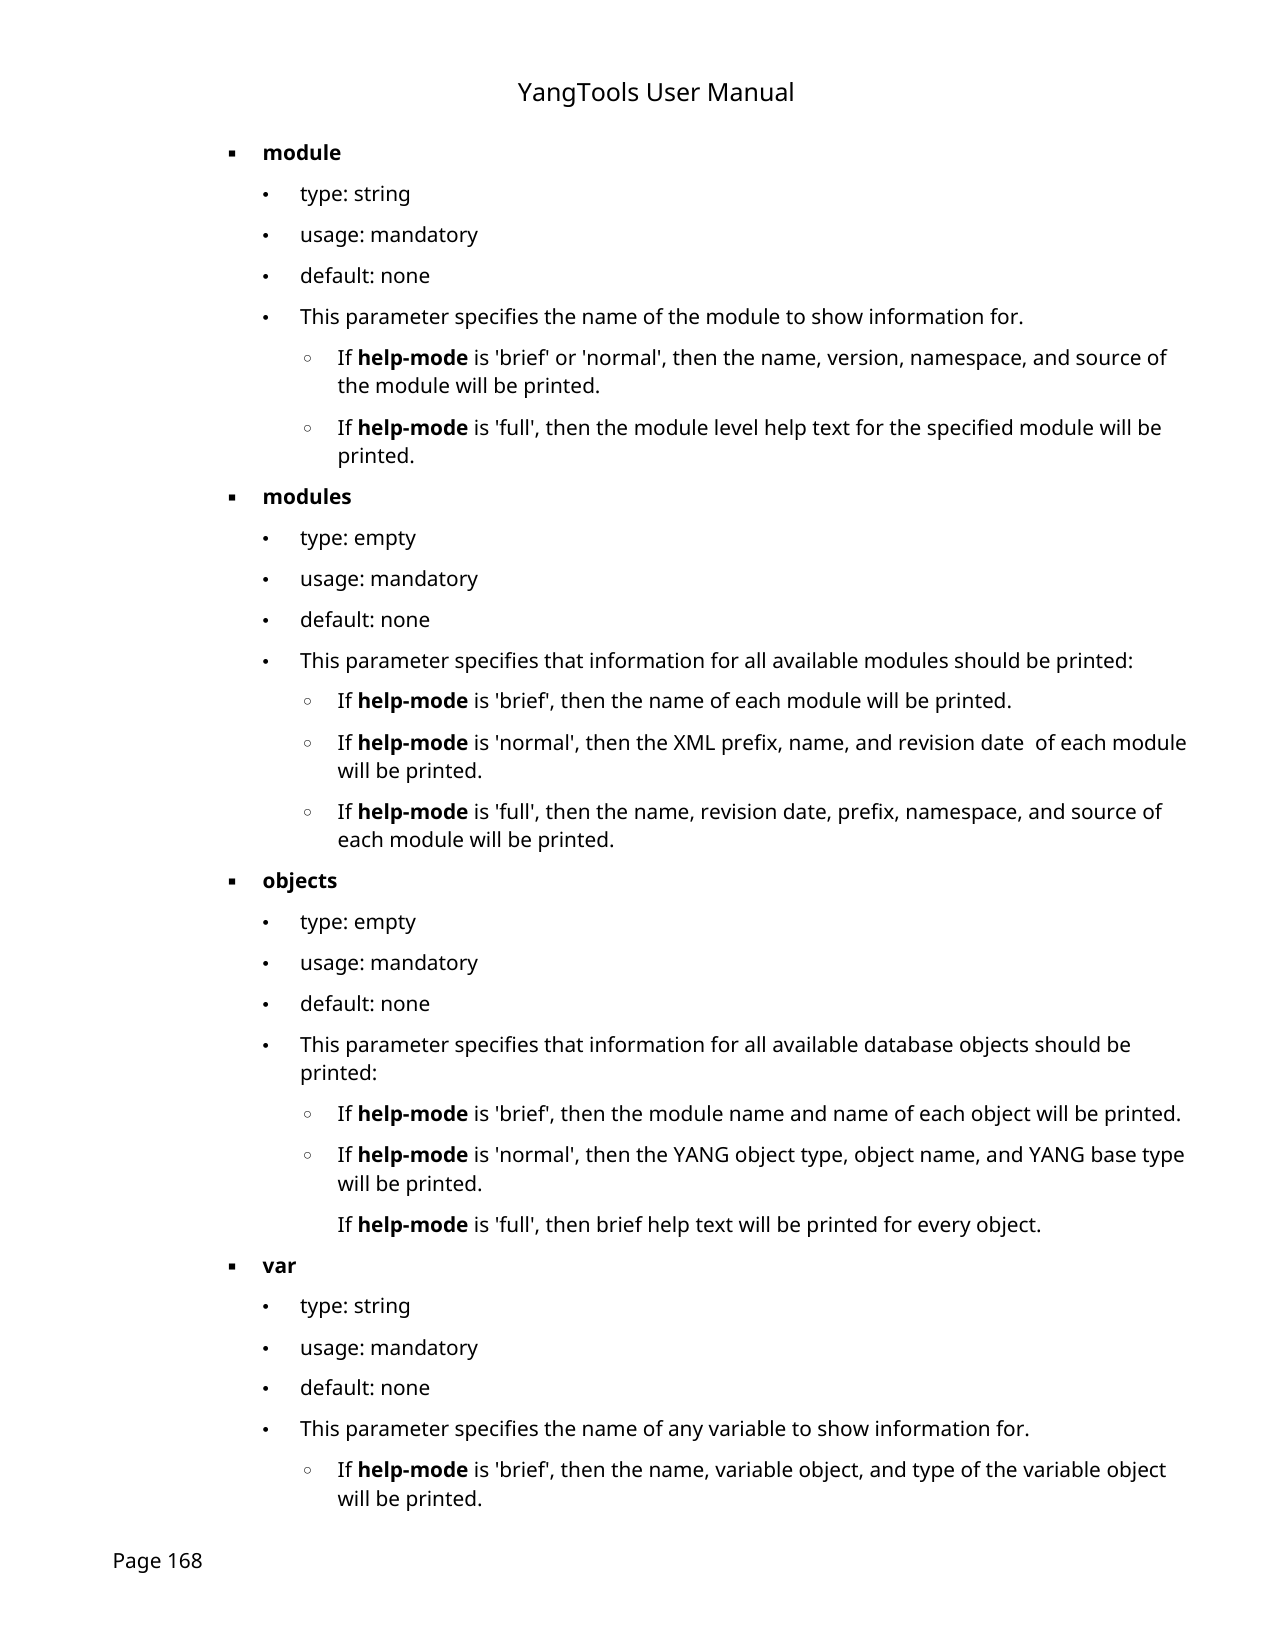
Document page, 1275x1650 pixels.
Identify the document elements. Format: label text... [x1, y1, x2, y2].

list usage: mandatory [262, 220, 1200, 249]
list If help-mode is 'brief', then the name, variable object, and type of the variable object will be printed. [300, 1455, 1200, 1512]
list type: string [262, 1292, 1200, 1320]
list If help-mode is 'normal', then the XML prefix, name, and revision date of each module will be printed. [300, 728, 1200, 784]
list default: none [262, 1373, 1200, 1402]
list If help-mode is 'brief', then the name of each module will be printed. [300, 687, 1200, 715]
list objects [225, 866, 1200, 895]
list If help-mode is 'full', then the module level help text for the specified module will be printed. [300, 413, 1200, 469]
list default: none [262, 261, 1200, 290]
list usage: mandatory [262, 564, 1200, 592]
list var [225, 1251, 1200, 1279]
list usage: mandatory [262, 1333, 1200, 1361]
list If help-mode is 'full', then brief help text will be printed for every object. [300, 1210, 1200, 1238]
list default: none [262, 989, 1200, 1018]
list This parameter specifies the name of any variable to show information for. [262, 1414, 1200, 1443]
list This parameter specifies that information for all available modules should be printed: [262, 646, 1200, 674]
list If help-mode is 'brief', then the module name and name of each object will be printed. [300, 1099, 1200, 1128]
list If help-mode is 'full', then the name, revision date, prefix, namespace, and source of each module will be printed. [300, 797, 1200, 854]
list If help-mode is 'brief' or 'normal', then the name, version, namespace, and source of the module will be printed. [300, 343, 1200, 400]
list type: empty [262, 523, 1200, 551]
list This parameter specifies the name of the module to show information for. [262, 302, 1200, 331]
list type: string [262, 179, 1200, 208]
list modules [225, 482, 1200, 510]
list type: empty [262, 907, 1200, 936]
list default: none [262, 605, 1200, 633]
list module [225, 138, 1200, 167]
list This parameter specifies that information for all available database objects should be printed: [262, 1030, 1200, 1087]
list If help-mode is 'normal', then the YANG object type, object name, and YANG base type will be printed. [300, 1140, 1200, 1197]
list usage: mandatory [262, 948, 1200, 977]
